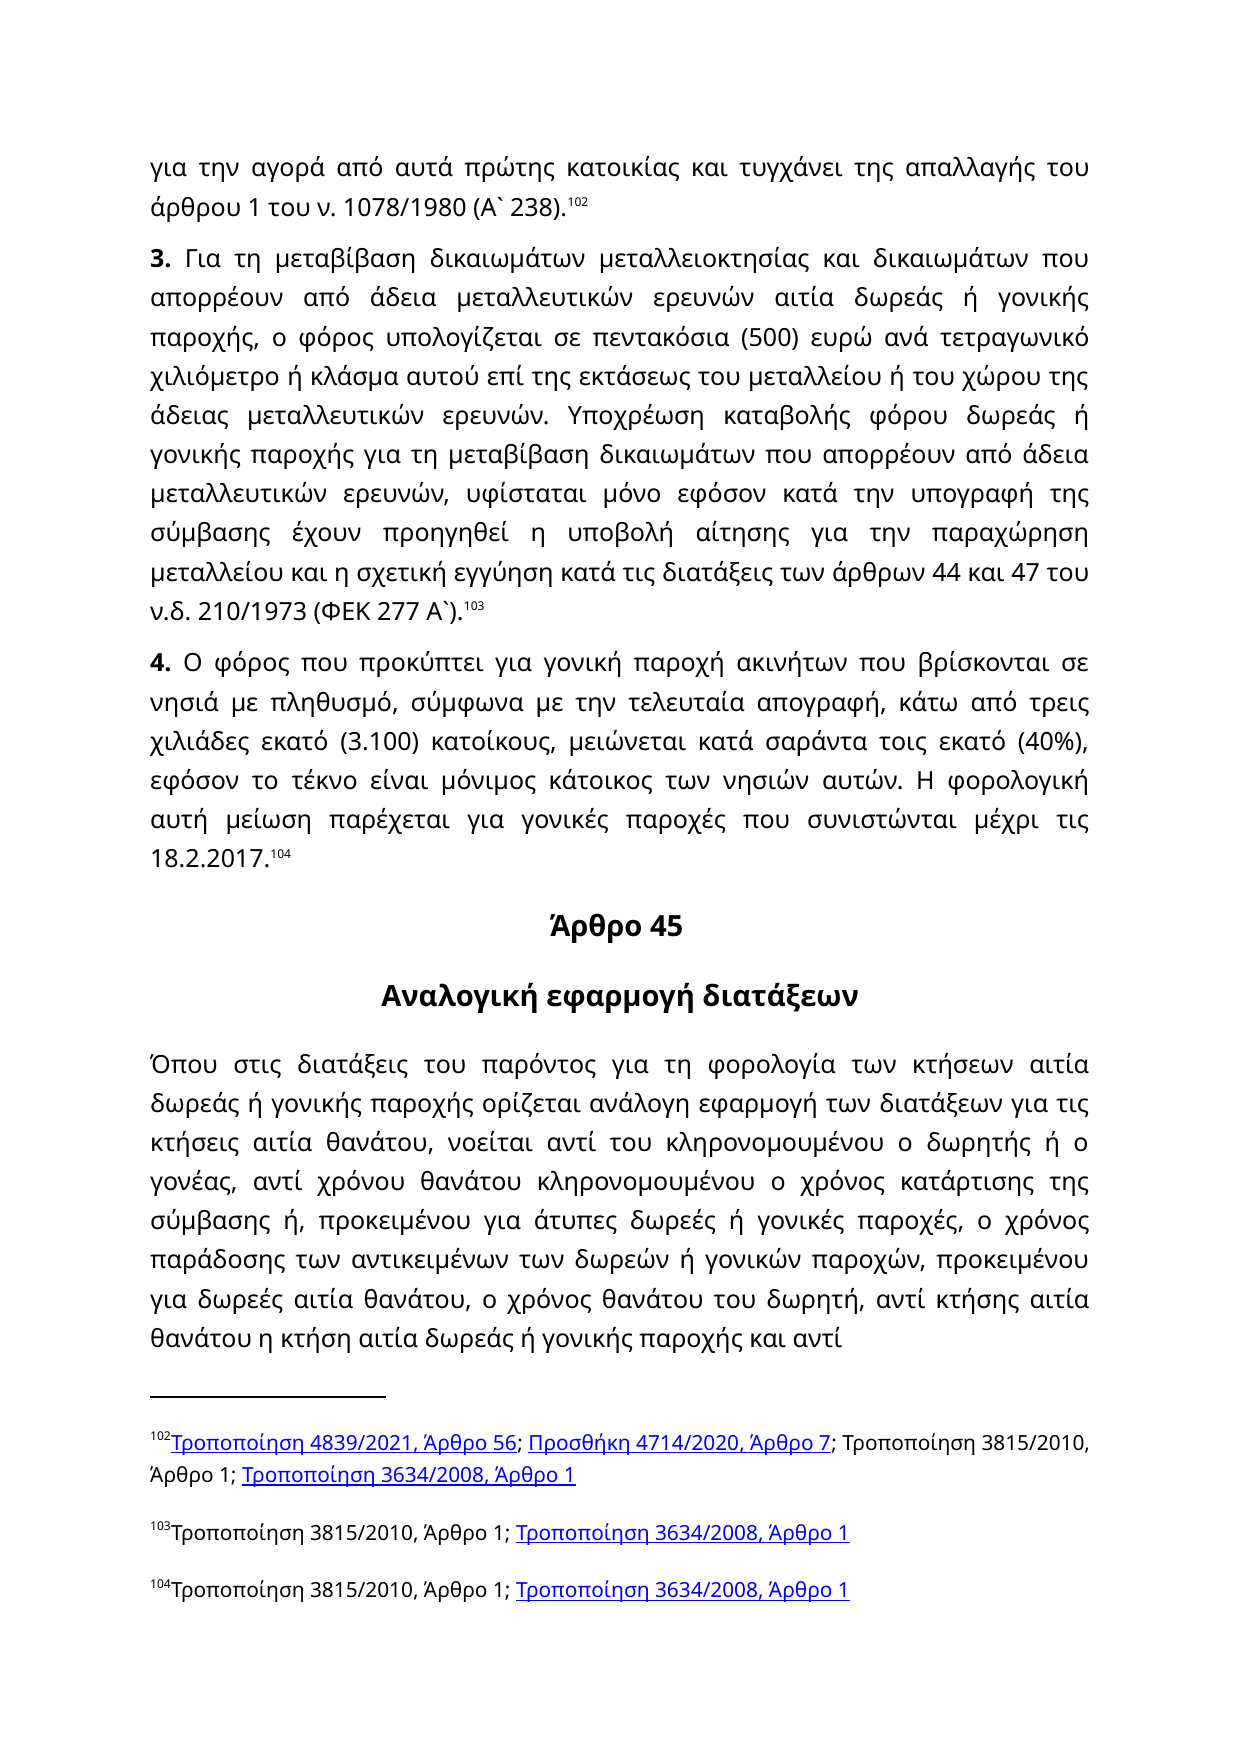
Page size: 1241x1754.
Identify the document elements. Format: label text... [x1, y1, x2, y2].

text Τροποποίηση 4839/2021, Άρθρο 56; Προσθήκη 4714/2020, Άρθρο 7; Τροποποίηση 3815/2010, Άρθρο 1; Τροποποίηση 3634/2008, Άρθρο 1 [150, 1428, 1090, 1489]
text Τροποποίηση 3815/2010, Άρθρο 1; Τροποποίηση 3634/2008, Άρθρο 1 [150, 1518, 1090, 1546]
text Τροποποίηση 3815/2010, Άρθρο 1; Τροποποίηση 3634/2008, Άρθρο 1 [150, 1576, 1090, 1604]
text 3. Για τη μεταβίβαση δικαιωμάτων μεταλλειοκτησίας και δικαιωμάτων που απορρέουν από άδεια μεταλλευτικών ερευνών αιτία δωρεάς ή γονικής παροχής, ο φόρος υπολογίζεται σε πεντακόσια (500) ευρώ ανά τετραγωνικό χιλιόμετρο ή κλάσμα αυτού επί της εκτάσεως του μεταλλείου ή του χώρου της άδειας μεταλλευτικών ερευνών. Υποχρέωση καταβολής φόρου δωρεάς ή γονικής παροχής για τη μεταβίβαση δικαιωμάτων που απορρέουν από άδεια μεταλλευτικών ερευνών, υφίσταται μόνο εφόσον κατά την υπογραφή της σύμβασης έχουν προηγηθεί η υποβολή αίτησης για την παραχώρηση μεταλλείου και η σχετική εγγύηση κατά τις διατάξεις των άρθρων 44 και 47 του ν.δ. 210/1973 (ΦΕΚ 277 Α`). [150, 241, 1090, 627]
text για την αγορά από αυτά πρώτης κατοικίας και τυγχάνει της απαλλαγής του άρθρου 1 του ν. 1078/1980 (Α` 238). [150, 150, 1090, 223]
subtitle Αναλογική εφαρμογή διατάξεων [150, 976, 1090, 1015]
text Όπου στις διατάξεις του παρόντος για τη φορολογία των κτήσεων αιτία δωρεάς ή γονικής παροχής ορίζεται ανάλογη εφαρμογή των διατάξεων για τις κτήσεις αιτία θανάτου, νοείται αντί του κληρονομουμένου ο δωρητής ή ο γονέας, αντί χρόνου θανάτου κληρονομουμένου ο χρόνος κατάρτισης της σύμβασης ή, προκειμένου για άτυπες δωρεές ή γονικές παροχές, ο χρόνος παράδοσης των αντικειμένων των δωρεών ή γονικών παροχών, προκειμένου για δωρεές αιτία θανάτου, ο χρόνος θανάτου του δωρητή, αντί κτήσης αιτία θανάτου η κτήση αιτία δωρεάς ή γονικής παροχής και αντί [150, 1046, 1090, 1354]
text 4. Ο φόρος που προκύπτει για γονική παροχή ακινήτων που βρίσκονται σε νησιά με πληθυσμό, σύμφωνα με την τελευταία απογραφή, κάτω από τρεις χιλιάδες εκατό (3.100) κατοίκους, μειώνεται κατά σαράντα τοις εκατό (40%), εφόσον το τέκνο είναι μόνιμος κάτοικος των νησιών αυτών. Η φορολογική αυτή μείωση παρέχεται για γονικές παροχές που συνιστώνται μέχρι τις 18.2.2017. [150, 645, 1090, 875]
subtitle Άρθρο 45 [150, 905, 1090, 945]
